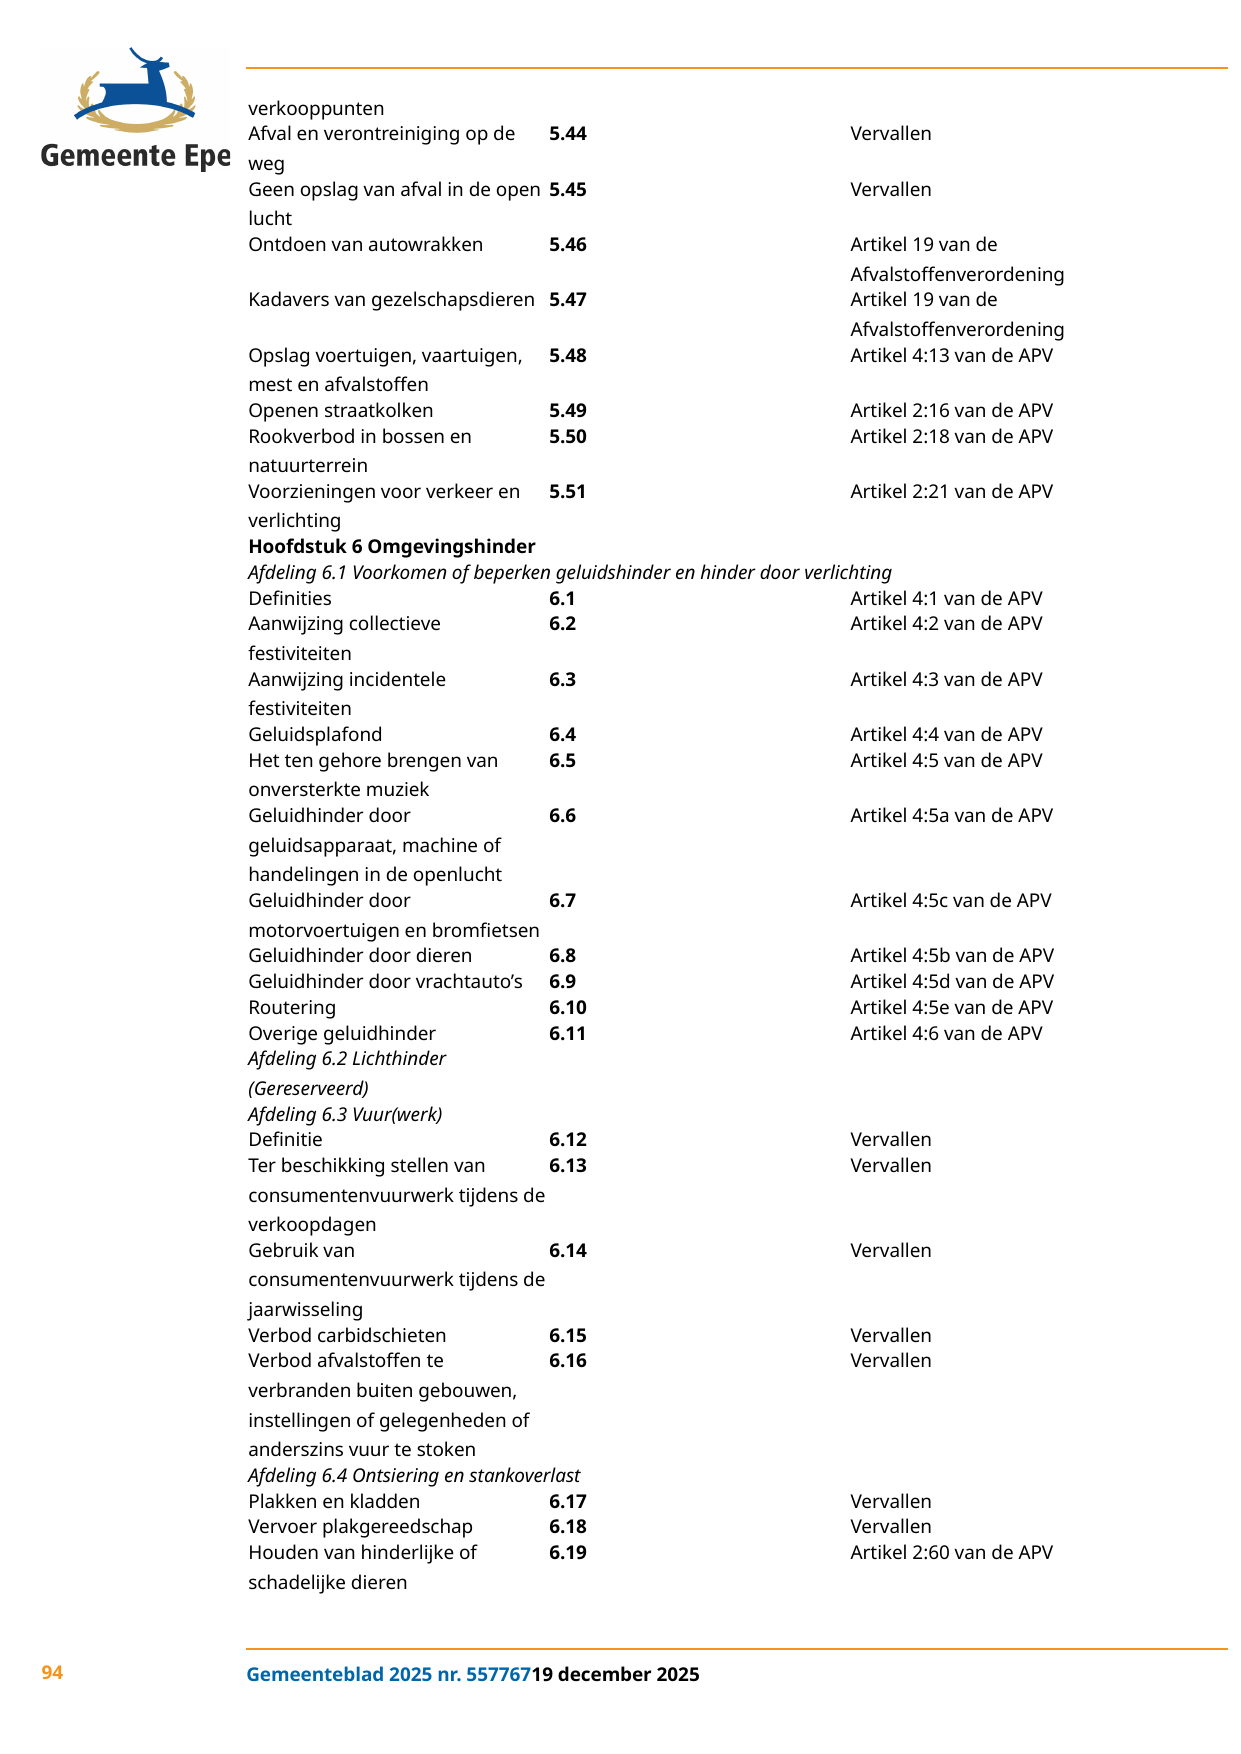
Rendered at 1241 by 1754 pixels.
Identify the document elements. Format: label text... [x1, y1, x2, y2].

table_cell Aanwijzing incidentele festiviteiten [248, 666, 549, 721]
table_cell Artikel 4:4 van de APV [850, 721, 1152, 747]
table_cell 6.16 [549, 1348, 850, 1462]
table_cell Artikel 2:16 van de APV [850, 397, 1152, 423]
table_cell Afval en verontreiniging op de weg [248, 121, 549, 176]
table_cell 6.9 [549, 968, 850, 994]
table_cell [850, 1045, 1152, 1101]
table_cell Artikel 4:5 van de APV [850, 747, 1152, 802]
table_cell Vervoer plakgereedschap [248, 1514, 549, 1539]
picture [41, 47, 231, 172]
table_cell Kadavers van gezelschapsdieren [248, 286, 549, 342]
table_cell 6.3 [549, 666, 850, 721]
table_cell Rookverbod in bossen en natuurterrein [248, 423, 549, 478]
table_cell Vervallen [850, 176, 1152, 231]
table_cell Artikel 2:21 van de APV [850, 478, 1152, 533]
table_cell Artikel 4:5d van de APV [850, 968, 1152, 994]
table_cell Houden van hinderlijke of schadelijke dieren [248, 1539, 549, 1595]
table_cell verkooppunten [248, 95, 549, 121]
table_cell Artikel 2:18 van de APV [850, 423, 1152, 478]
table_cell 6.6 [549, 802, 850, 887]
table_cell Artikel 4:1 van de APV [850, 585, 1152, 611]
table_cell Afdeling 6.3 Vuur(werk) [248, 1101, 1152, 1126]
table_cell 6.11 [549, 1020, 850, 1045]
table_cell Overige geluidhinder [248, 1020, 549, 1045]
table_cell Definities [248, 585, 549, 611]
table_cell Artikel 4:2 van de APV [850, 611, 1152, 666]
table_cell Artikel 4:5a van de APV [850, 802, 1152, 887]
table_cell Vervallen [850, 1126, 1152, 1152]
table_cell 6.1 [549, 585, 850, 611]
table_cell Vervallen [850, 1488, 1152, 1514]
table_cell Artikel 4:13 van de APV [850, 342, 1152, 397]
table_cell Afdeling 6.1 Voorkomen of beperken geluidshinder en hinder door verlichting [248, 559, 1152, 585]
table_cell 6.14 [549, 1237, 850, 1322]
table_cell [549, 95, 850, 121]
table_cell 5.49 [549, 397, 850, 423]
table_cell 6.19 [549, 1539, 850, 1595]
table_cell Vervallen [850, 1322, 1152, 1348]
table_cell Voorzieningen voor verkeer en verlichting [248, 478, 549, 533]
table_cell Artikel 19 van de Afvalstoffenverordening [850, 231, 1152, 286]
table_cell Verbod afvalstoffen te verbranden buiten gebouwen, instellingen of gelegenheden of anderszins vuur te stoken [248, 1348, 549, 1462]
table_cell Aanwijzing collectieve festiviteiten [248, 611, 549, 666]
table_cell Verbod carbidschieten [248, 1322, 549, 1348]
table_cell 6.15 [549, 1322, 850, 1348]
table_cell Vervallen [850, 121, 1152, 176]
table_cell 5.47 [549, 286, 850, 342]
table_cell [549, 1045, 850, 1101]
table_cell 6.7 [549, 887, 850, 942]
table_cell [850, 95, 1152, 121]
table_cell Artikel 2:60 van de APV [850, 1539, 1152, 1595]
table_cell Artikel 4:3 van de APV [850, 666, 1152, 721]
table_cell Artikel 4:5e van de APV [850, 994, 1152, 1020]
table_cell 6.2 [549, 611, 850, 666]
table_cell Gebruik van consumentenvuurwerk tijdens de jaarwisseling [248, 1237, 549, 1322]
table_cell Vervallen [850, 1152, 1152, 1237]
table_cell 5.44 [549, 121, 850, 176]
table_cell Afdeling 6.4 Ontsiering en stankoverlast [248, 1462, 1152, 1488]
table_cell Vervallen [850, 1348, 1152, 1462]
table_cell 5.51 [549, 478, 850, 533]
table_cell Vervallen [850, 1514, 1152, 1539]
table_cell Afdeling 6.2 Lichthinder (Gereserveerd) [248, 1045, 549, 1101]
table_cell Geluidhinder door geluidsapparaat, machine of handelingen in de openlucht [248, 802, 549, 887]
table_cell Het ten gehore brengen van onversterkte muziek [248, 747, 549, 802]
table_cell Plakken en kladden [248, 1488, 549, 1514]
table_cell 6.13 [549, 1152, 850, 1237]
table_cell Artikel 19 van de Afvalstoffenverordening [850, 286, 1152, 342]
table_cell Geluidhinder door vrachtauto’s [248, 968, 549, 994]
table_cell 6.4 [549, 721, 850, 747]
table_cell Geen opslag van afval in de open lucht [248, 176, 549, 231]
table_cell Openen straatkolken [248, 397, 549, 423]
table_cell Artikel 4:5b van de APV [850, 943, 1152, 968]
table_cell 5.45 [549, 176, 850, 231]
table_cell Ter beschikking stellen van consumentenvuurwerk tijdens de verkoopdagen [248, 1152, 549, 1237]
table_cell Geluidhinder door dieren [248, 943, 549, 968]
table_cell 6.17 [549, 1488, 850, 1514]
table_cell Geluidsplafond [248, 721, 549, 747]
table_cell 5.48 [549, 342, 850, 397]
table_cell Artikel 4:6 van de APV [850, 1020, 1152, 1045]
table_cell Opslag voertuigen, vaartuigen, mest en afvalstoffen [248, 342, 549, 397]
table_cell 6.18 [549, 1514, 850, 1539]
table_cell 6.10 [549, 994, 850, 1020]
table_cell 6.8 [549, 943, 850, 968]
table_cell Definitie [248, 1126, 549, 1152]
table_cell Vervallen [850, 1237, 1152, 1322]
table_cell 6.12 [549, 1126, 850, 1152]
table_cell Geluidhinder door motorvoertuigen en bromfietsen [248, 887, 549, 942]
table_cell Routering [248, 994, 549, 1020]
table_cell 6.5 [549, 747, 850, 802]
table_cell Hoofdstuk 6 Omgevingshinder [248, 534, 1152, 559]
table_cell Ontdoen van autowrakken [248, 231, 549, 286]
table_cell 5.50 [549, 423, 850, 478]
table_cell Artikel 4:5c van de APV [850, 887, 1152, 942]
table_cell 5.46 [549, 231, 850, 286]
